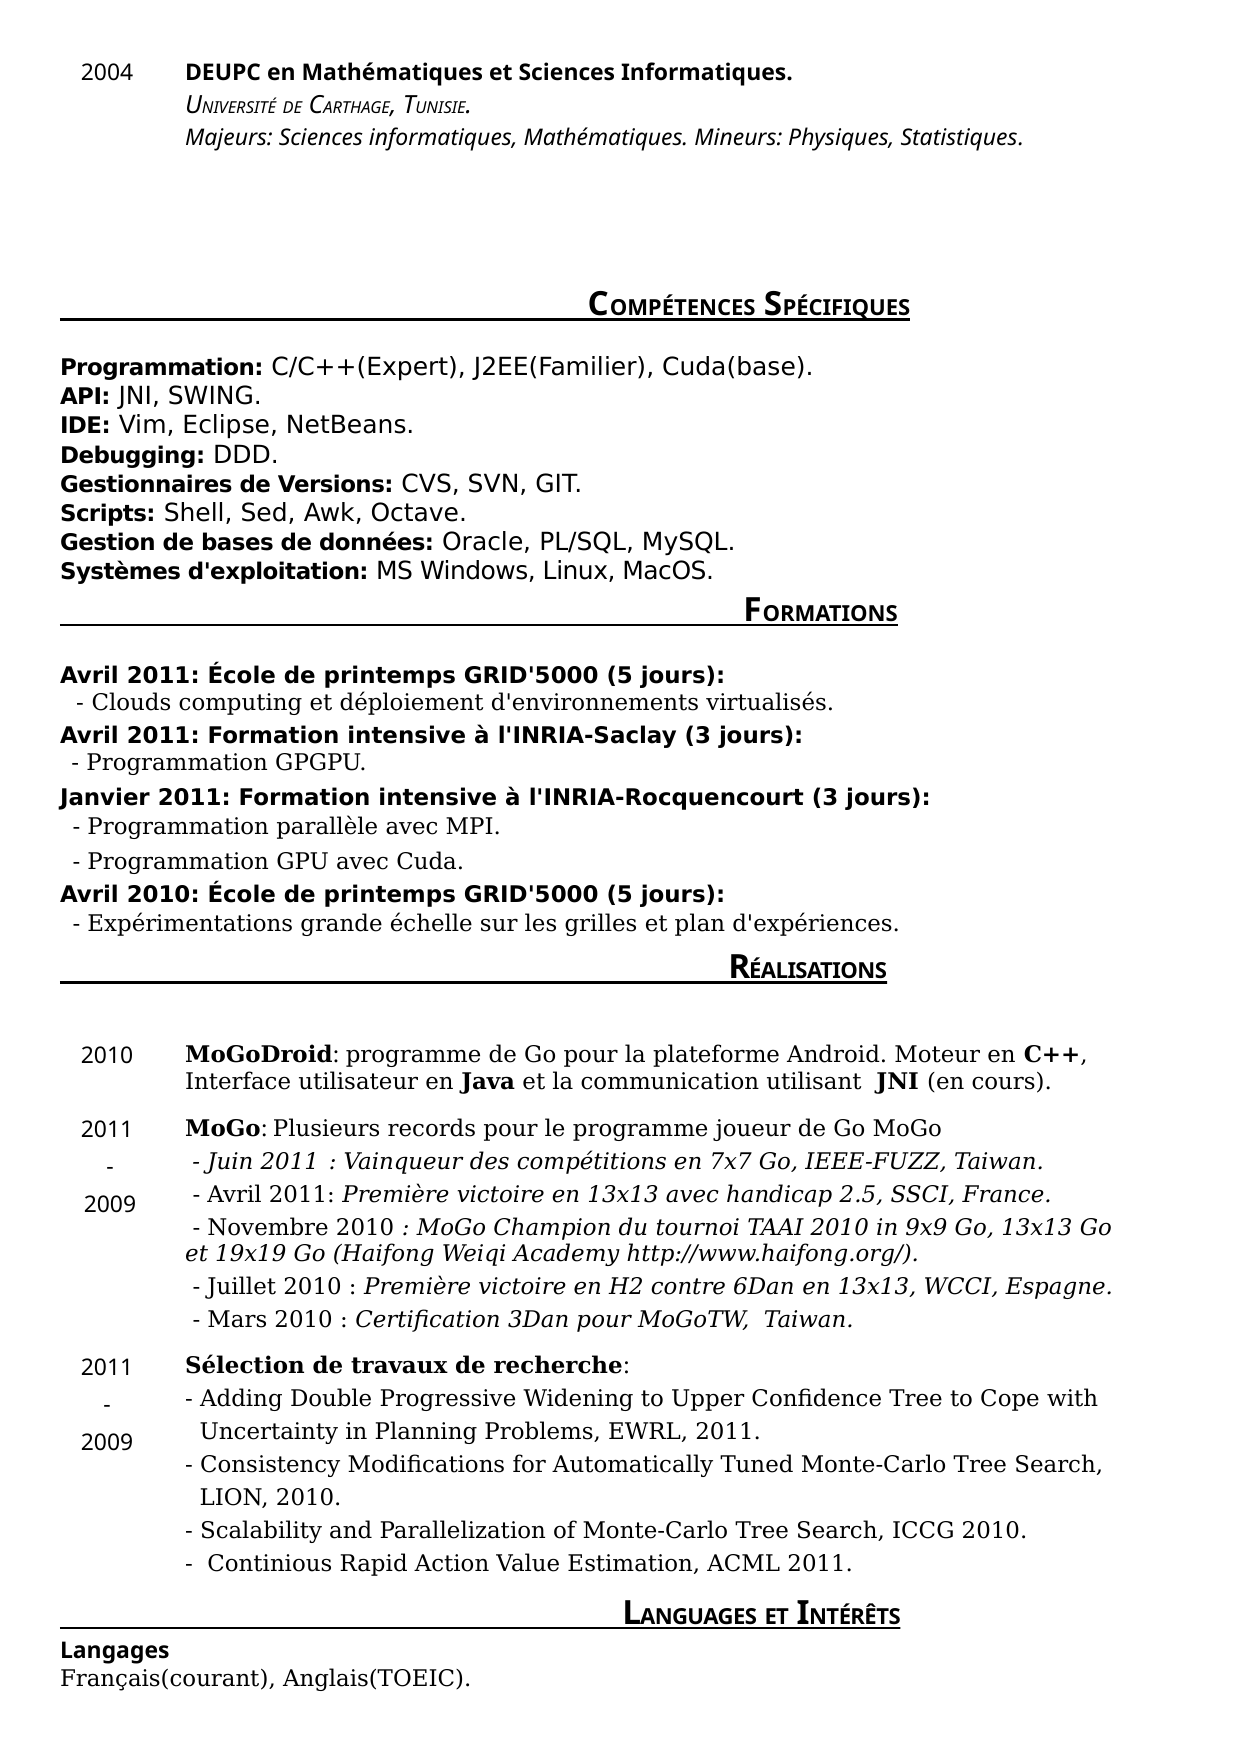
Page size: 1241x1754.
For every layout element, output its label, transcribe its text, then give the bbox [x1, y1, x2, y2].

text - Programmation GPGPU. [60, 749, 1150, 776]
text - Programmation parallèle avec MPI. [60, 811, 1150, 840]
text - Programmation GPU avec Cuda. [60, 846, 1150, 875]
table_cell MoGo: Plusieurs records pour le programme joueur de Go MoGo - Juin 2011 : Vainqueur des compétitions en 7x7 Go, IEEE-FUZZ, Taiwan. - Avril 2011: Première victoire en 13x13 avec handicap 2.5, SSCI, France. - Novembre 2010 : MoGo Champion du tournoi TAAI 2010 in 9x9 Go, 13x13 Go et 19x19 Go (Haifong Weiqi Academy http://www.haifong.org/). - Juillet 2010 : Première victoire en H2 contre 6Dan en 13x13, WCCI, Espagne. - Mars 2010 : Certification 3Dan pour MoGoTW, Taiwan. [179, 1107, 1175, 1345]
text Avril 2011: Formation intensive à l'INRIA-Saclay (3 jours): [60, 722, 1175, 749]
text Avril 2010: École de printemps GRID'5000 (5 jours): [60, 881, 1175, 908]
text Réalisations [60, 943, 1150, 988]
text Janvier 2011: Formation intensive à l'INRIA-Rocquencourt (3 jours): [60, 782, 1175, 811]
text Compétences Spécifiques [60, 280, 1150, 326]
text Scripts: Shell, Sed, Awk, Octave. Gestion de bases de données: Oracle, PL/SQL, MySQL. [60, 498, 1175, 557]
text IDE: Vim, Eclipse, NetBeans. [60, 411, 1175, 440]
text Gestionnaires de Versions: CVS, SVN, GIT. [60, 469, 1175, 498]
text - Expérimentations grande échelle sur les grilles et plan d'expériences. [60, 908, 1150, 937]
table_cell Sélection de travaux de recherche: - Adding Double Progressive Widening to Upper Confidence Tree to Cope with Uncertainty in Planning Problems, EWRL, 2011. - Consistency Modifications for Automatically Tuned Monte-Carlo Tree Search, LION, 2010. - Scalability and Parallelization of Monte-Carlo Tree Search, ICCG 2010. - Continious Rapid Action Value Estimation, ACML 2011. [179, 1345, 1175, 1589]
table_header 2010 [60, 1034, 179, 1107]
text API: JNI, SWING. [60, 382, 1175, 411]
text Langages [60, 1634, 1175, 1665]
text Systèmes d'exploitation: MS Windows, Linux, MacOS. [60, 557, 1175, 586]
table_cell 2011 - 2009 [60, 1345, 179, 1589]
text Avril 2011: École de printemps GRID'5000 (5 jours): [60, 662, 1175, 689]
table_cell 2004 [60, 50, 179, 189]
text - Clouds computing et déploiement d'environnements virtualisés. [60, 689, 1150, 716]
table_header MoGoDroid: programme de Go pour la plateforme Android. Moteur en C++, Interface utilisateur en Java et la communication utilisant JNI (en cours). [179, 1034, 1175, 1107]
table_cell 2011 - 2009 [60, 1107, 179, 1345]
table_cell DEUPC en Mathématiques et Sciences Informatiques. Université de Carthage, Tunisie. Majeurs: Sciences informatiques, Mathématiques. Mineurs: Physiques, Statistiques. [179, 50, 1175, 189]
text Debugging: DDD. [60, 440, 1175, 469]
text Français(courant), Anglais(TOEIC). [60, 1665, 1150, 1692]
text Formations [60, 586, 1150, 631]
text Programmation: C/C++(Expert), J2EE(Familier), Cuda(base). [60, 352, 1175, 382]
text Languages et Intérêts [60, 1589, 1150, 1634]
